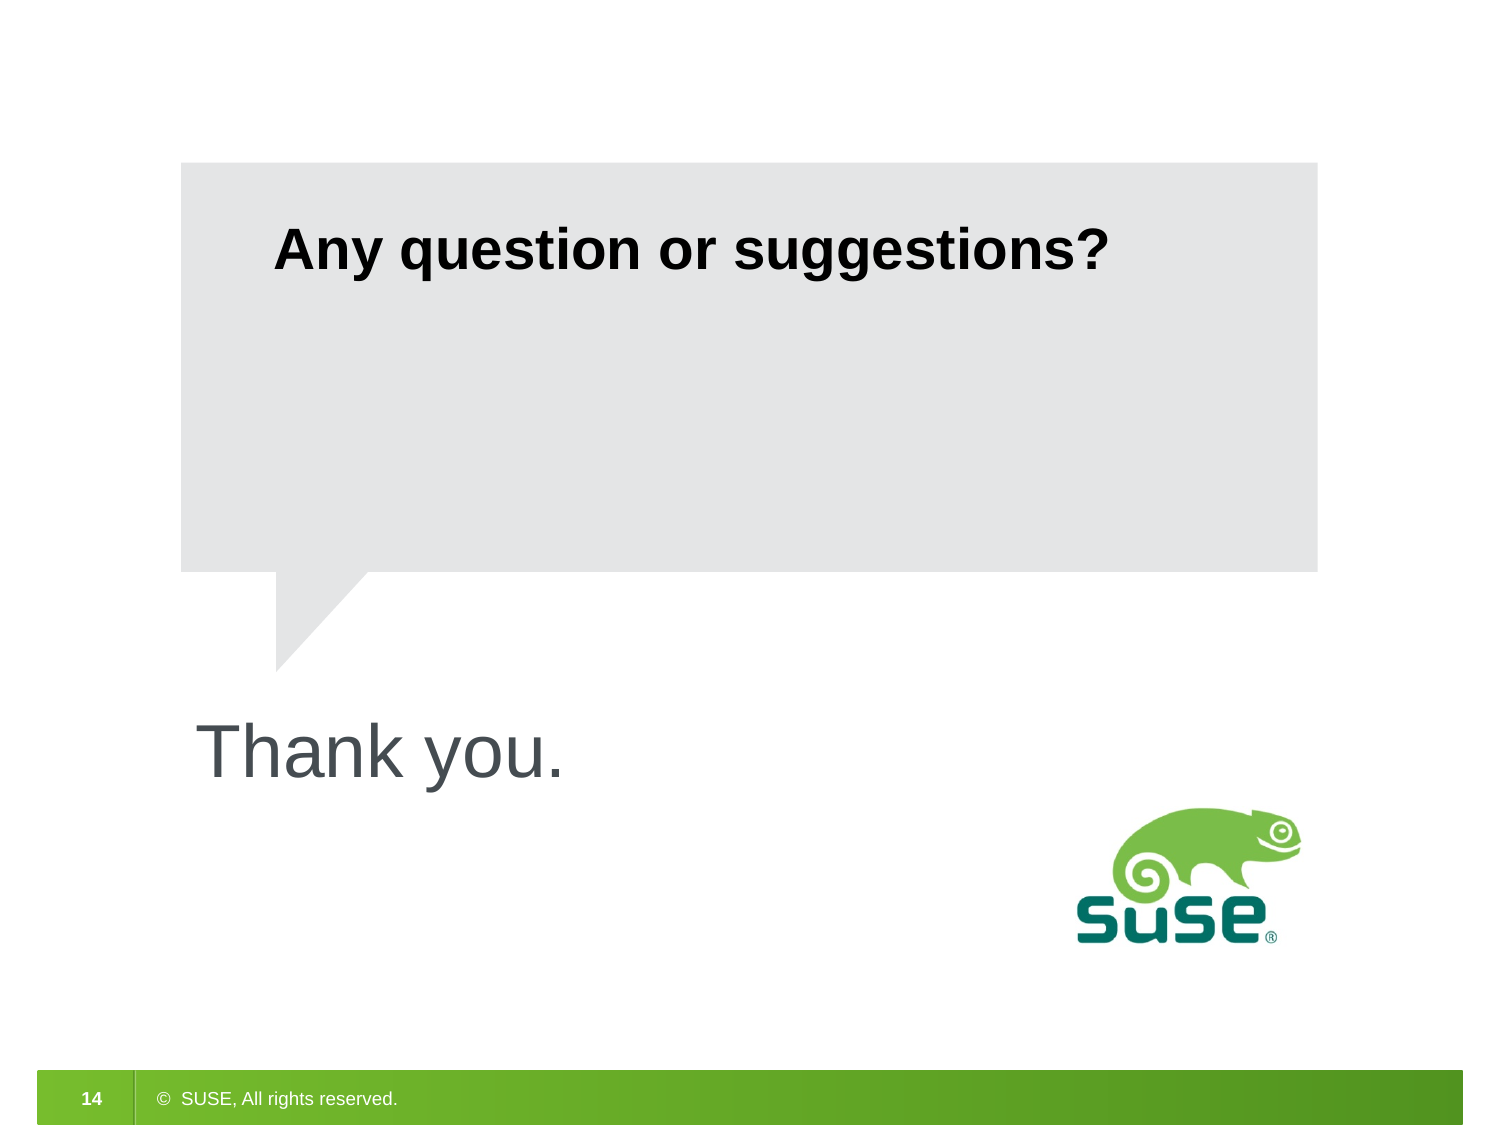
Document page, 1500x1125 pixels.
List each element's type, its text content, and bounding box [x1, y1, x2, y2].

picture [1075, 806, 1304, 947]
text_box Any question or suggestions? [259, 213, 1334, 289]
